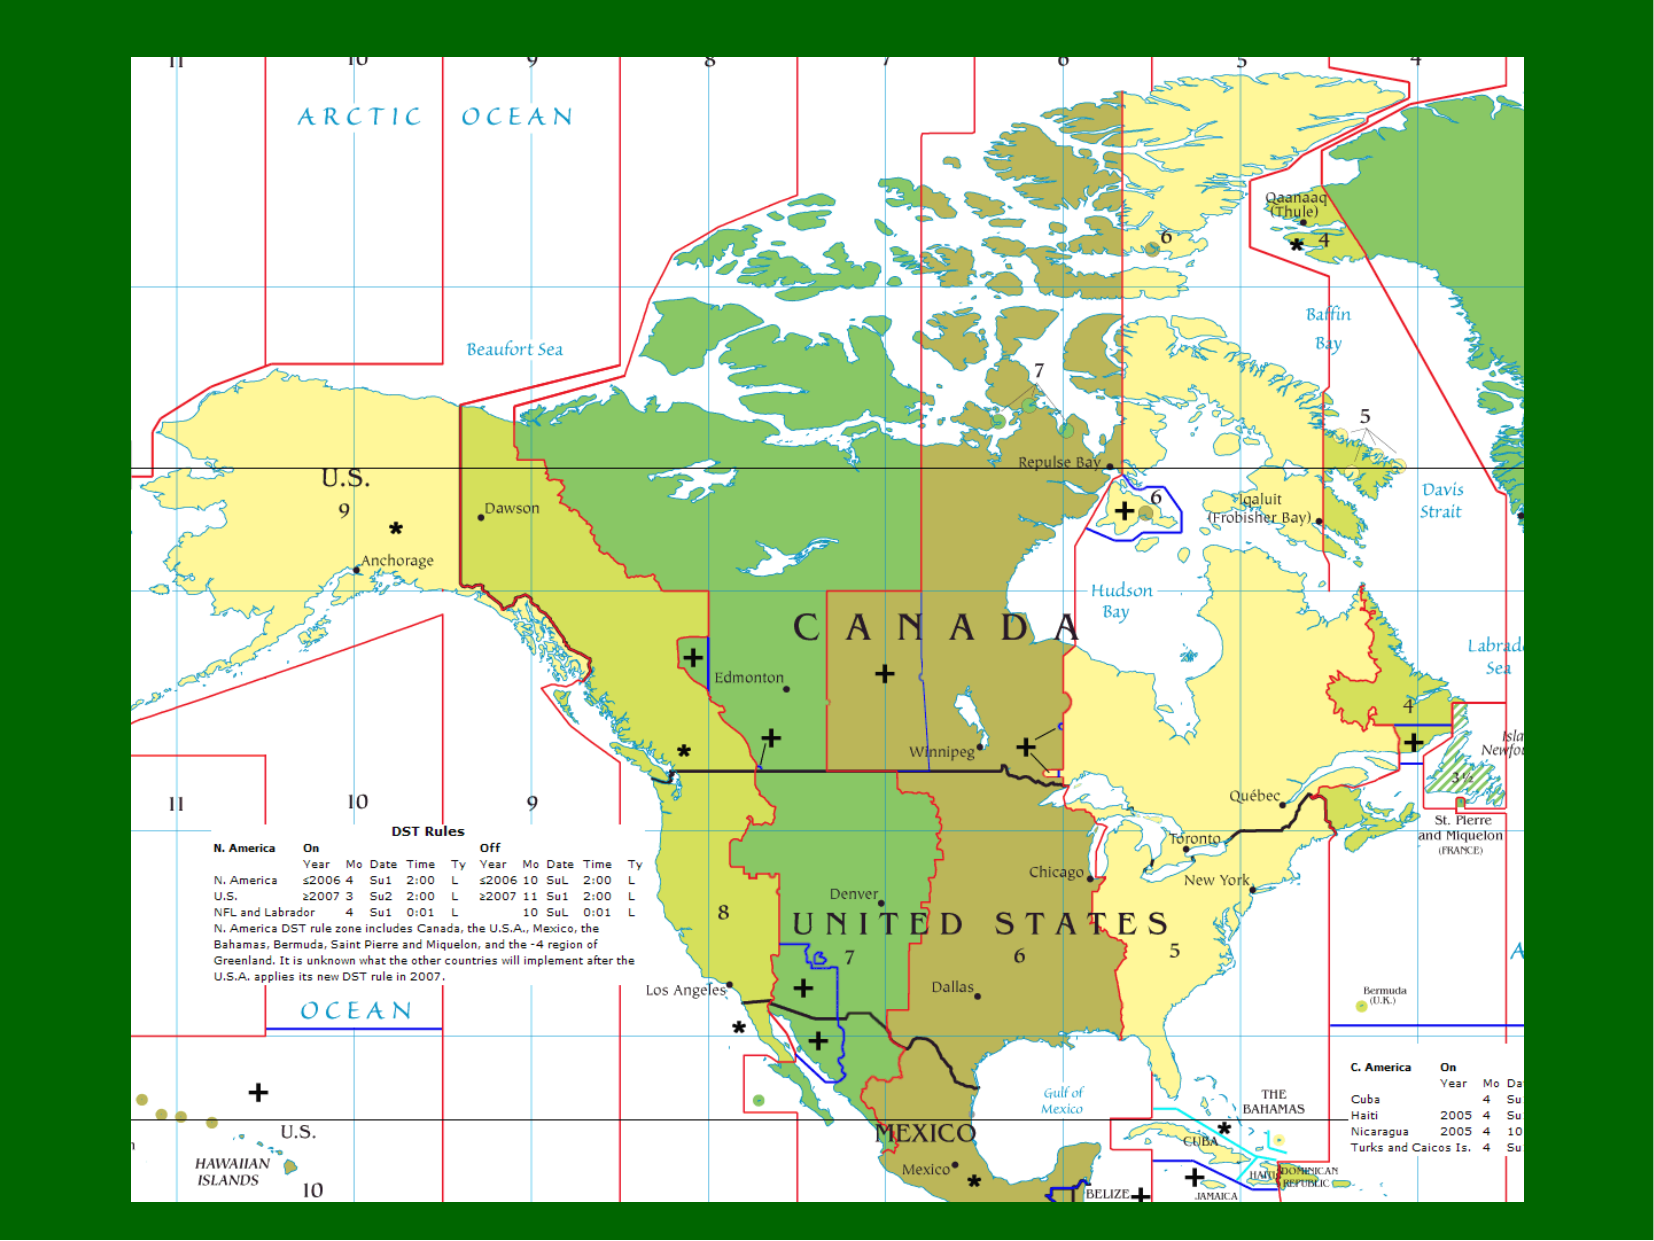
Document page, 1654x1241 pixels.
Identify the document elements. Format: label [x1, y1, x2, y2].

picture [131, 57, 1524, 1202]
